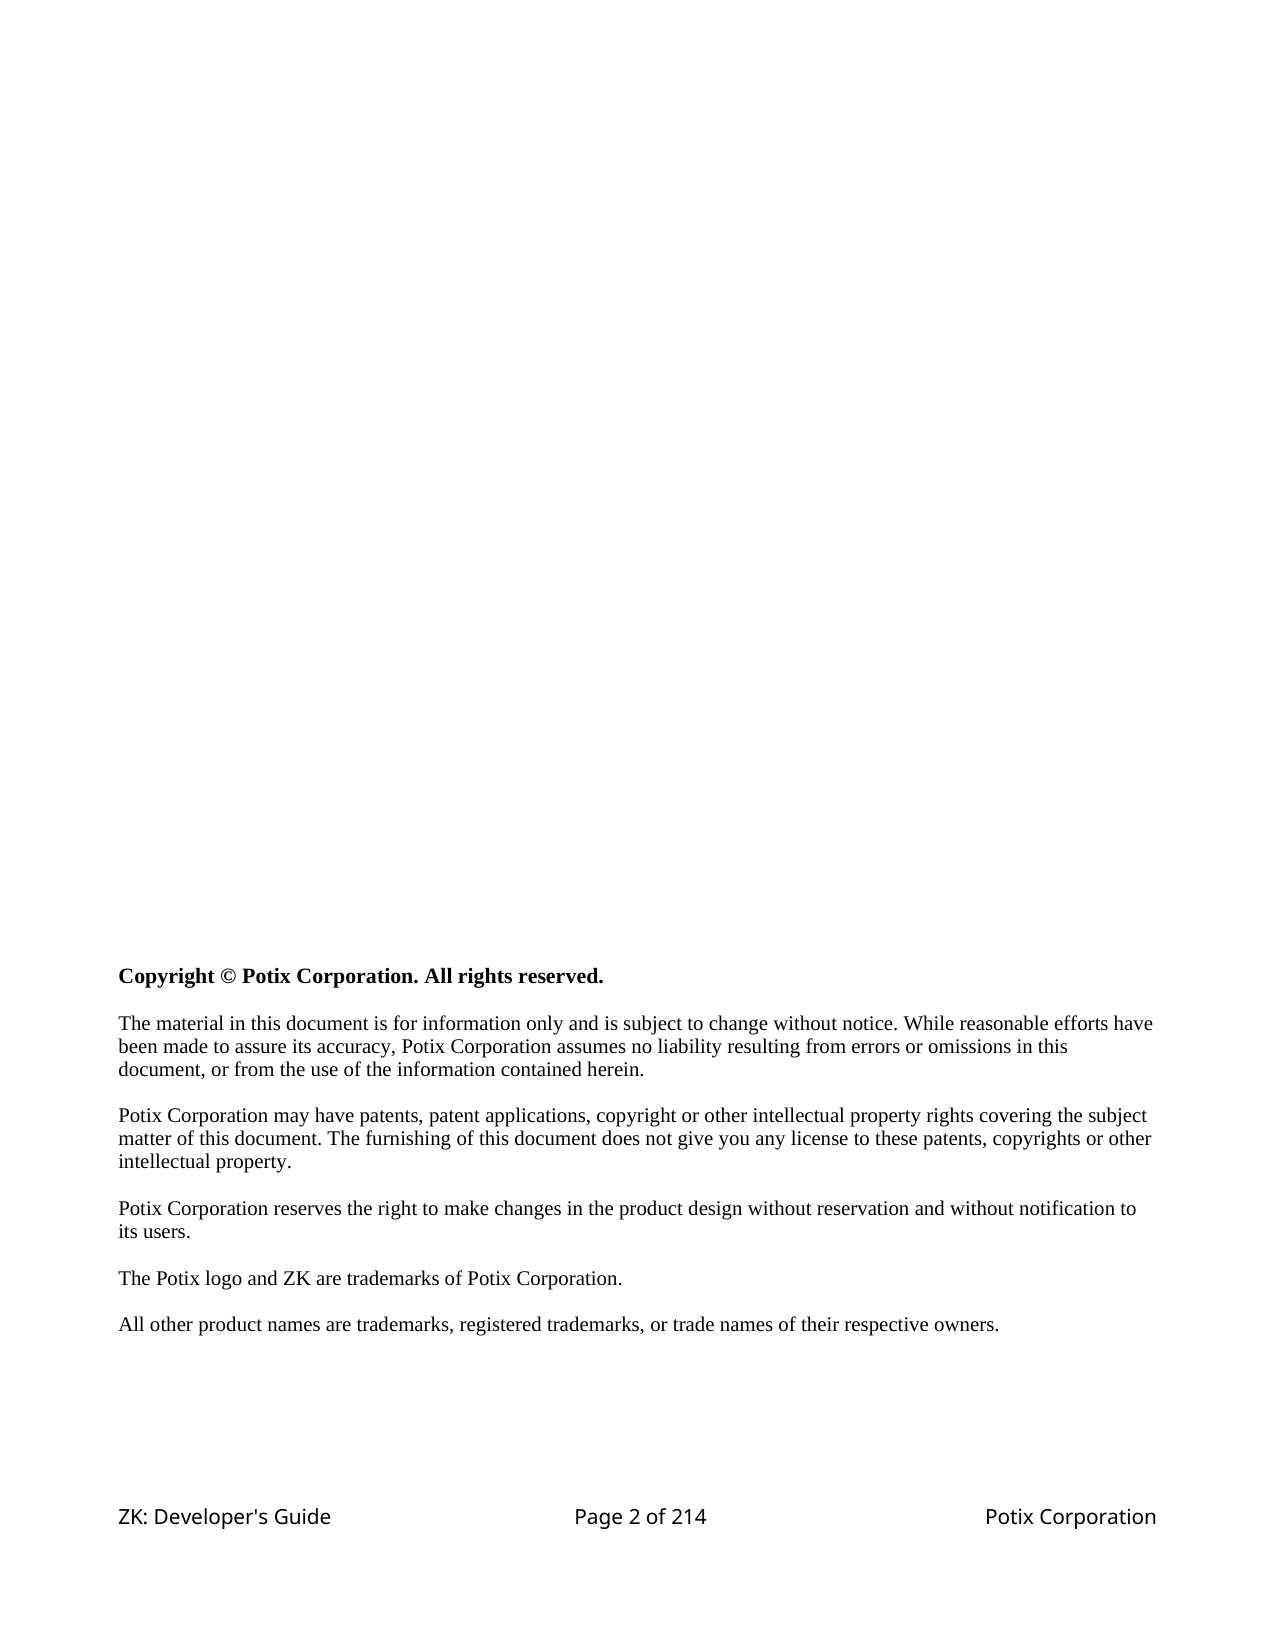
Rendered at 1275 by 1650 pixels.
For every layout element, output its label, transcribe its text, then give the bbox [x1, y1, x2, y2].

text All other product names are trademarks, registered trademarks, or trade names of their respective owners. [118, 1313, 1157, 1336]
text Potix Corporation may have patents, patent applications, copyright or other intellectual property rights covering the subject matter of this document. The furnishing of this document does not give you any license to these patents, copyrights or other intellectual property. [118, 1104, 1157, 1173]
text Copyright © Potix Corporation. All rights reserved. [118, 963, 1157, 988]
text The Potix logo and ZK are trademarks of Potix Corporation. [118, 1267, 1157, 1289]
text Potix Corporation reserves the right to make changes in the product design without reservation and without notification to its users. [118, 1197, 1157, 1243]
text The material in this document is for information only and is subject to change without notice. While reasonable efforts have been made to assure its accuracy, Potix Corporation assumes no liability resulting from errors or omissions in this document, or from the use of the information contained herein. [118, 1011, 1157, 1081]
